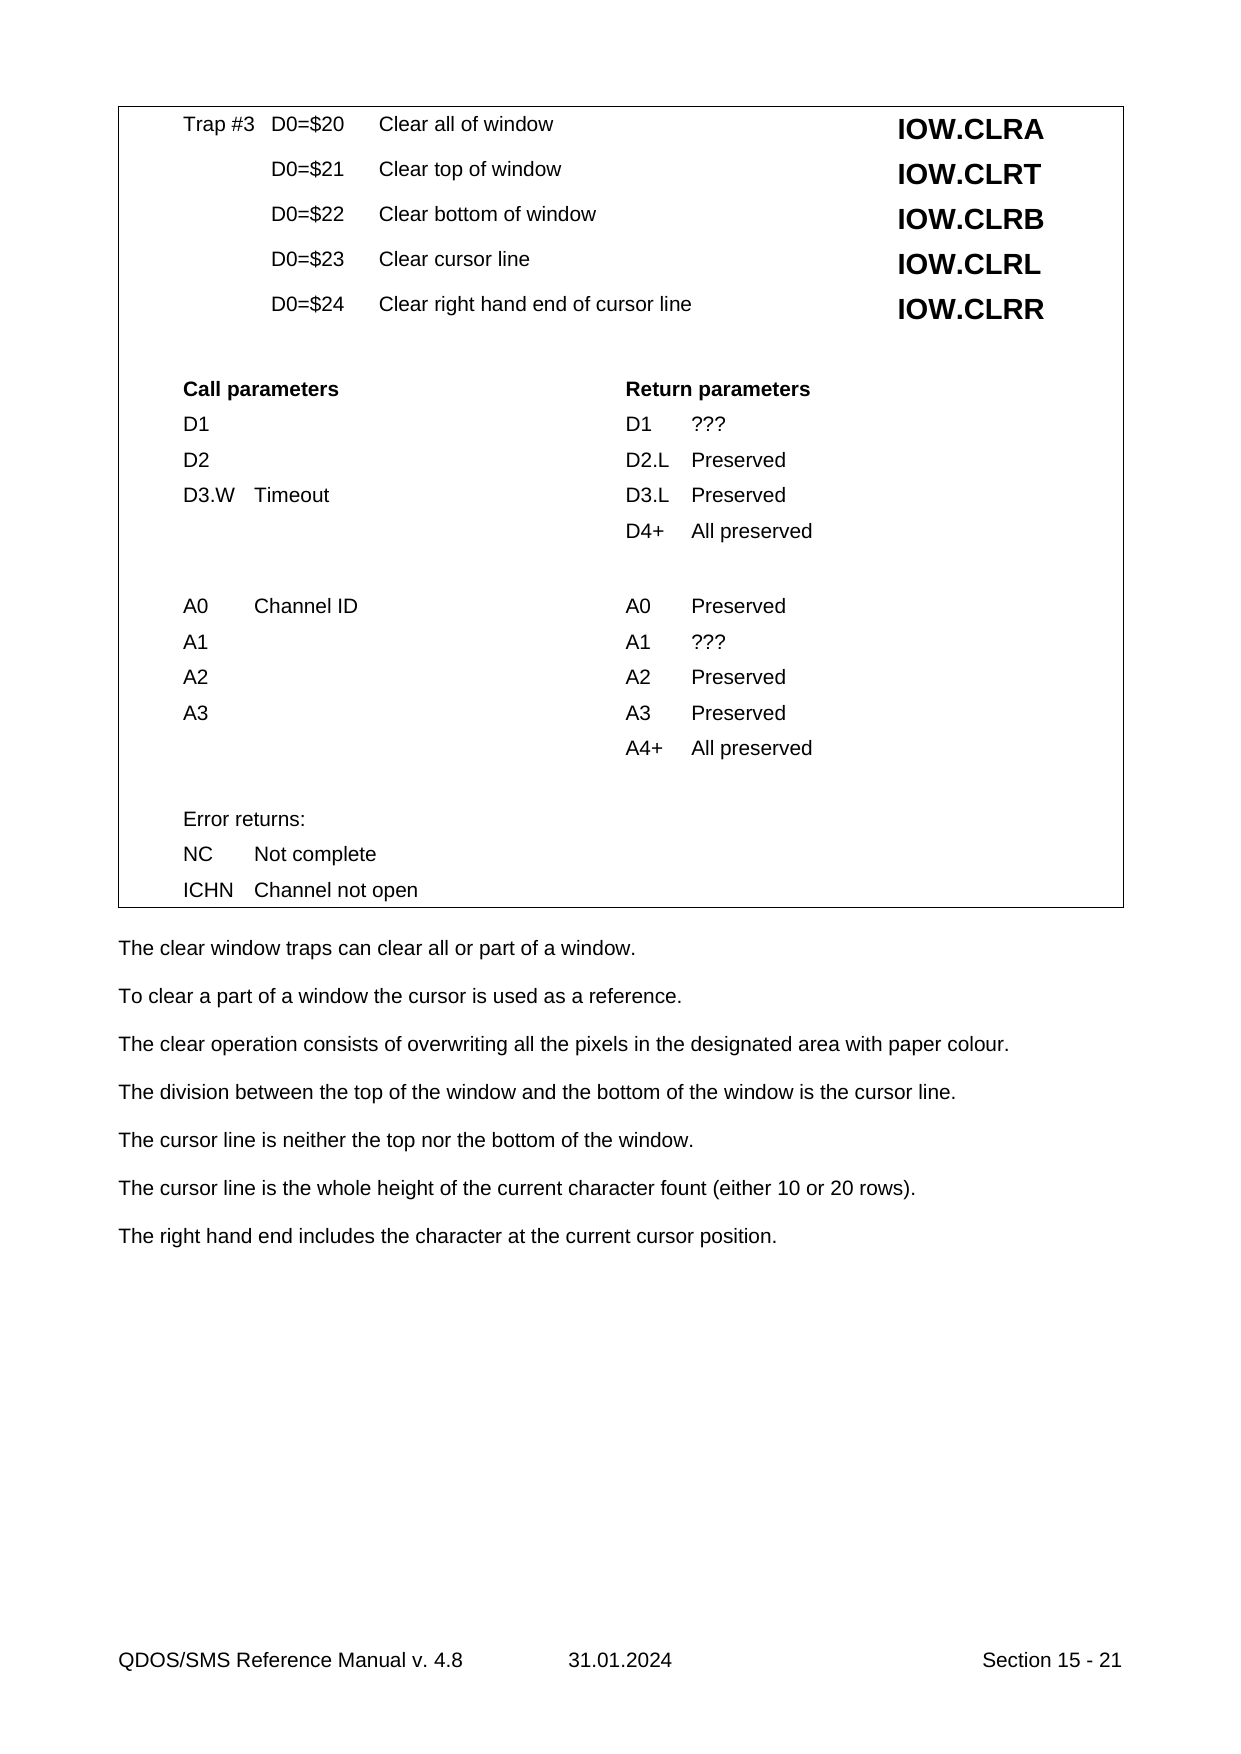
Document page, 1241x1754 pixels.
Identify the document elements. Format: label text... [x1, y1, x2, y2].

table_cell [685, 766, 1063, 801]
table_cell ??? [685, 407, 1063, 442]
table_cell [1064, 241, 1123, 286]
table_cell D4+ [620, 513, 685, 548]
table_cell [119, 196, 177, 241]
table_cell [1064, 442, 1123, 477]
table_cell All preserved [685, 513, 1063, 548]
table_cell D3.L [620, 478, 685, 513]
table_cell [1064, 695, 1123, 730]
table_cell [620, 836, 685, 872]
table_cell [1064, 548, 1123, 588]
table_cell D0=$21 [265, 151, 373, 196]
table_cell [119, 659, 177, 695]
table_header Clear all of window [373, 107, 892, 151]
table_header [119, 107, 177, 151]
table_cell [177, 286, 265, 331]
table_cell [119, 371, 177, 407]
table_cell [620, 331, 1063, 371]
table_cell Preserved [685, 589, 1063, 624]
table_cell A0 [620, 589, 685, 624]
table_header D0=$20 [265, 107, 373, 151]
table_cell [119, 766, 177, 801]
table_cell D0=$24 [265, 286, 373, 331]
table_header [1064, 107, 1123, 151]
table_cell [248, 548, 620, 588]
table_cell [1064, 624, 1123, 659]
table_cell A1 [620, 624, 685, 659]
table_cell D1 [620, 407, 685, 442]
table_cell [248, 624, 620, 659]
table_cell [119, 589, 177, 624]
table_header IOW.CLRA [892, 107, 1063, 151]
table_header Trap #3 [177, 107, 265, 151]
text The clear window traps can clear all or part of a window. [118, 936, 1122, 960]
table_cell Clear cursor line [373, 241, 892, 286]
table_cell D0=$23 [265, 241, 373, 286]
table_cell D1 [177, 407, 248, 442]
table_cell [1064, 801, 1123, 836]
table_cell IOW.CLRR [892, 286, 1063, 331]
table_cell Clear bottom of window [373, 196, 892, 241]
table_cell Preserved [685, 695, 1063, 730]
table_cell [1064, 196, 1123, 241]
text The cursor line is neither the top nor the bottom of the window. [118, 1128, 1122, 1152]
table_cell [1064, 589, 1123, 624]
table_cell [248, 442, 620, 477]
table_cell [1064, 286, 1123, 331]
table_cell [177, 513, 248, 548]
table_cell [1064, 331, 1123, 371]
table_cell [248, 659, 620, 695]
table_cell [177, 196, 265, 241]
table_cell A2 [620, 659, 685, 695]
table_cell [620, 872, 685, 907]
table_cell Clear right hand end of cursor line [373, 286, 892, 331]
table_cell IOW.CLRL [892, 241, 1063, 286]
table_cell IOW.CLRB [892, 196, 1063, 241]
table_cell [1064, 872, 1123, 907]
table_cell [119, 513, 177, 548]
text The cursor line is the whole height of the current character fount (either 10 or 20 rows). [118, 1176, 1122, 1199]
table_cell [620, 766, 685, 801]
table_cell [177, 548, 248, 588]
table_cell [177, 730, 248, 766]
table_cell [177, 241, 265, 286]
table_cell [119, 836, 177, 872]
table_cell [119, 872, 177, 907]
table_cell Call parameters [177, 371, 620, 407]
table_cell [119, 624, 177, 659]
table_cell [1064, 371, 1123, 407]
table_cell ??? [685, 624, 1063, 659]
table_cell [248, 730, 620, 766]
table_cell [1064, 478, 1123, 513]
table_cell Clear top of window [373, 151, 892, 196]
table_cell ICHN [177, 872, 248, 907]
table_cell Return parameters [620, 371, 1063, 407]
table_cell D3.W [177, 478, 248, 513]
table_cell [177, 766, 248, 801]
table_cell [119, 695, 177, 730]
table_cell [119, 478, 177, 513]
table_cell A3 [620, 695, 685, 730]
table_cell [248, 513, 620, 548]
table_cell [248, 407, 620, 442]
table_cell [620, 548, 685, 588]
text The clear operation consists of overwriting all the pixels in the designated area with paper colour. [118, 1032, 1122, 1056]
table_cell A2 [177, 659, 248, 695]
text The division between the top of the window and the bottom of the window is the cursor line. [118, 1080, 1122, 1104]
table_cell [119, 801, 177, 836]
table_cell Preserved [685, 442, 1063, 477]
table_cell D2 [177, 442, 248, 477]
table_cell [177, 331, 620, 371]
table_cell [620, 801, 685, 836]
text To clear a part of a window the cursor is used as a reference. [118, 984, 1122, 1008]
table_cell [1064, 836, 1123, 872]
table_cell D0=$22 [265, 196, 373, 241]
table_cell NC [177, 836, 248, 872]
table_cell [119, 331, 177, 371]
table_cell [1064, 766, 1123, 801]
table_cell [1064, 407, 1123, 442]
table_cell Preserved [685, 659, 1063, 695]
table_cell Error returns: [177, 801, 620, 836]
table_cell [1064, 730, 1123, 766]
table_cell [1064, 513, 1123, 548]
table_cell [685, 836, 1063, 872]
table_cell [685, 801, 1063, 836]
table_cell IOW.CLRT [892, 151, 1063, 196]
table_cell Timeout [248, 478, 620, 513]
table_cell Channel not open [248, 872, 620, 907]
table_cell A4+ [620, 730, 685, 766]
text The right hand end includes the character at the current cursor position. [118, 1223, 1122, 1247]
table_cell [119, 730, 177, 766]
table_cell Channel ID [248, 589, 620, 624]
table_cell All preserved [685, 730, 1063, 766]
table_cell Preserved [685, 478, 1063, 513]
table_cell [248, 695, 620, 730]
table_cell [119, 151, 177, 196]
table_cell A1 [177, 624, 248, 659]
table_cell [1064, 151, 1123, 196]
table_cell [119, 407, 177, 442]
table_cell [119, 442, 177, 477]
table_cell [248, 766, 620, 801]
table_cell A0 [177, 589, 248, 624]
table_cell [685, 872, 1063, 907]
table_cell Not complete [248, 836, 620, 872]
table_cell A3 [177, 695, 248, 730]
table_cell D2.L [620, 442, 685, 477]
table_cell [119, 286, 177, 331]
table_cell [119, 548, 177, 588]
table_cell [119, 241, 177, 286]
table_cell [1064, 659, 1123, 695]
table_cell [177, 151, 265, 196]
table_cell [685, 548, 1063, 588]
